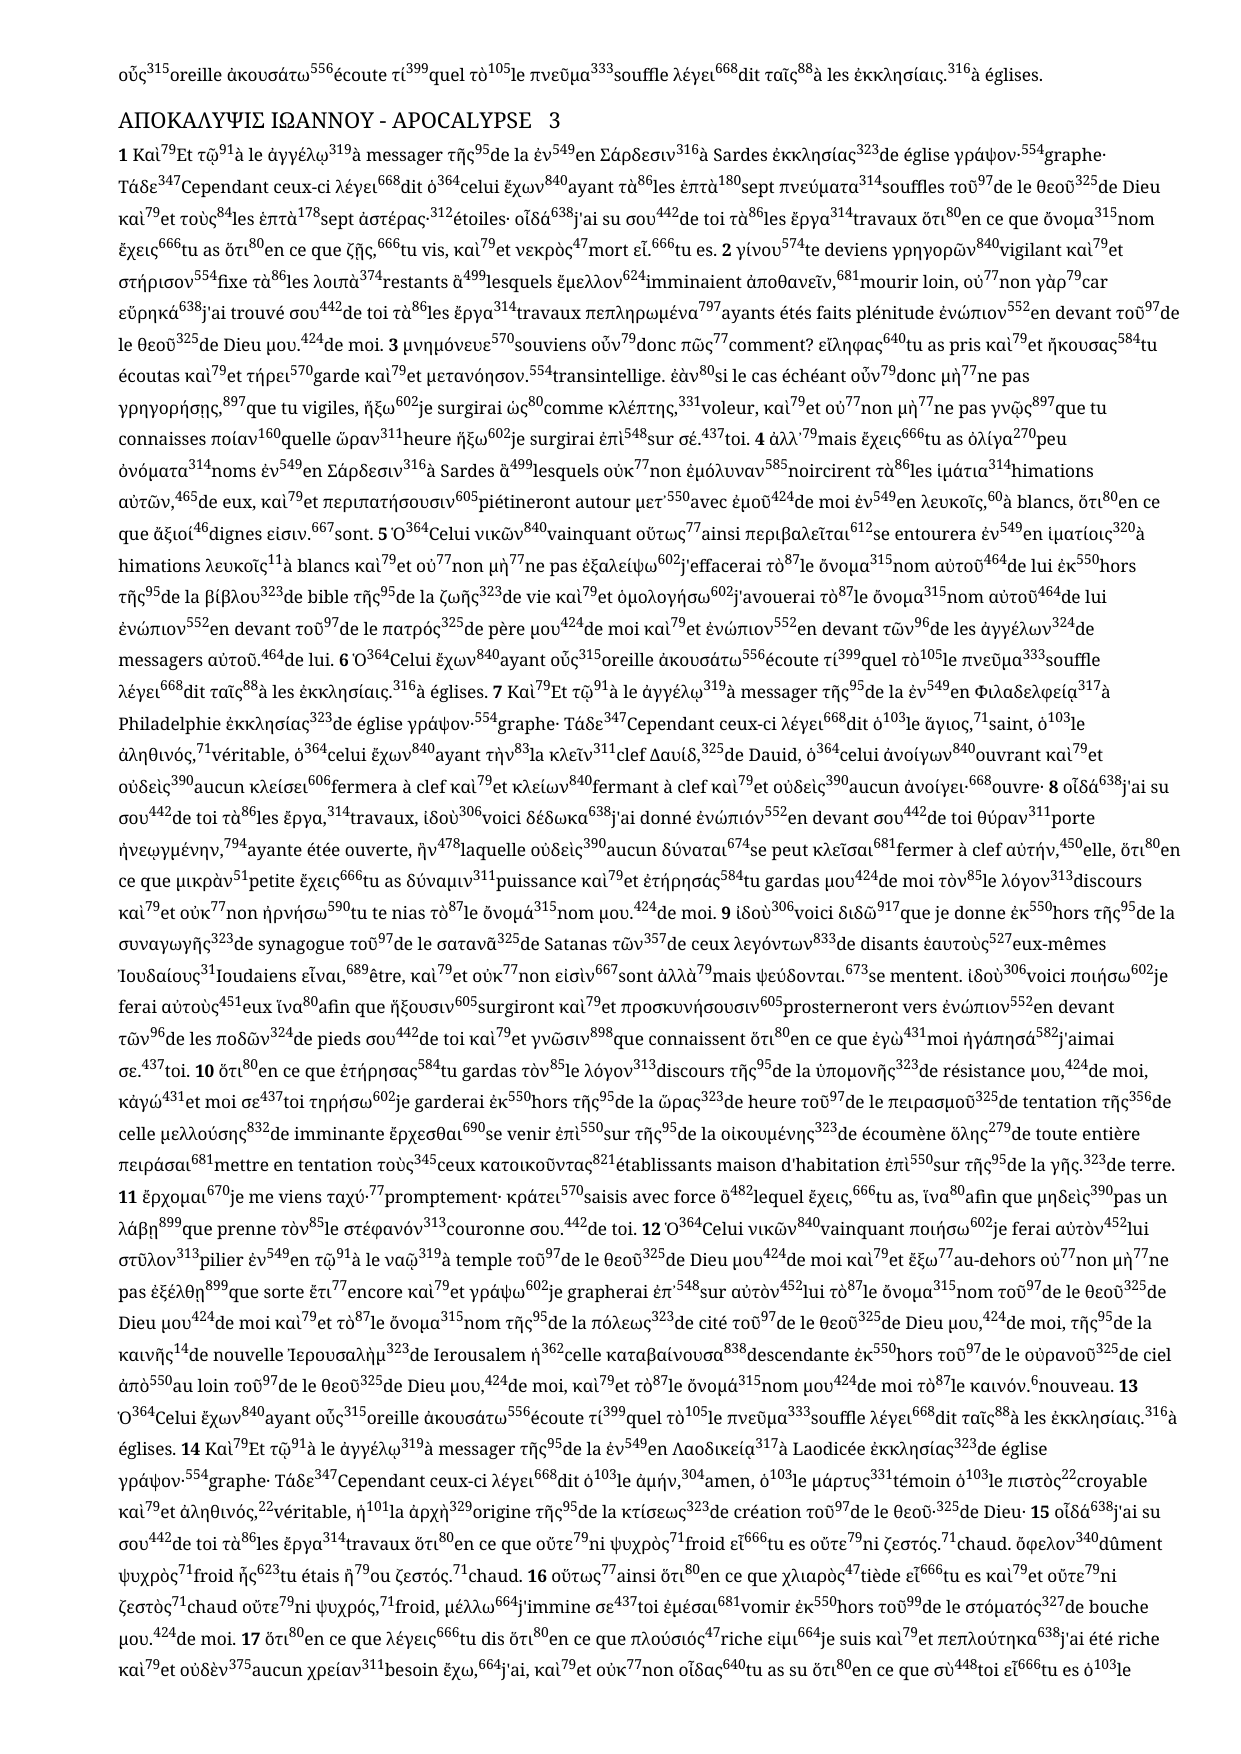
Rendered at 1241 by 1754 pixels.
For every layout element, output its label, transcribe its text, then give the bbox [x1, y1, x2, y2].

text ΑΠΟΚΑΛΥΨΙΣ ΙΩΑΝΝΟΥ - APOCALYPSE 3 [118, 105, 1181, 135]
text 1 Καὶ79Et τῷ91à le ἀγγέλῳ319à messager τῆς95de la ἐν549en Σάρδεσιν316à Sardes ἐκκλησίας323de église γράψον·554graphe· Τάδε347Cependant ceux-ci λέγει668dit ὁ364celui ἔχων840ayant τὰ86les ἑπτὰ180sept πνεύματα314souffles τοῦ97de le θεοῦ325de Dieu καὶ79et τοὺς84les ἑπτὰ178sept ἀστέρας·312étoiles· οἶδά638j'ai su σου442de toi τὰ86les ἔργα314travaux ὅτι80en ce que ὄνομα315nom ἔχεις666tu as ὅτι80en ce que ζῇς,666tu vis, καὶ79et νεκρὸς47mort εἶ.666tu es. 2 γίνου574te deviens γρηγορῶν840vigilant καὶ79et στήρισον554fixe τὰ86les λοιπὰ374restants ἃ499lesquels ἔμελλον624imminaient ἀποθανεῖν,681mourir loin, οὐ77non γὰρ79car εὕρηκά638j'ai trouvé σου442de toi τὰ86les ἔργα314travaux πεπληρωμένα797ayants étés faits plénitude ἐνώπιον552en devant τοῦ97de le θεοῦ325de Dieu μου.424de moi. 3 μνημόνευε570souviens οὖν79donc πῶς77comment? εἴληφας640tu as pris καὶ79et ἤκουσας584tu écoutas καὶ79et τήρει570garde καὶ79et μετανόησον.554transintellige. ἐὰν80si le cas échéant οὖν79donc μὴ77ne pas γρηγορήσῃς,897que tu vigiles, ἥξω602je surgirai ὡς80comme κλέπτης,331voleur, καὶ79et οὐ77non μὴ77ne pas γνῷς897que tu connaisses ποίαν160quelle ὥραν311heure ἥξω602je surgirai ἐπὶ548sur σέ.437toi. 4 ἀλλ᾽79mais ἔχεις666tu as ὀλίγα270peu ὀνόματα314noms ἐν549en Σάρδεσιν316à Sardes ἃ499lesquels οὐκ77non ἐμόλυναν585noircirent τὰ86les ἱμάτια314himations αὐτῶν,465de eux, καὶ79et περιπατήσουσιν605piétineront autour μετ᾽550avec ἐμοῦ424de moi ἐν549en λευκοῖς,60à blancs, ὅτι80en ce que ἄξιοί46dignes εἰσιν.667sont. 5 Ὁ364Celui νικῶν840vainquant οὕτως77ainsi περιβαλεῖται612se entourera ἐν549en ἱματίοις320à himations λευκοῖς11à blancs καὶ79et οὐ77non μὴ77ne pas ἐξαλείψω602j'effacerai τὸ87le ὄνομα315nom αὐτοῦ464de lui ἐκ550hors τῆς95de la βίβλου323de bible τῆς95de la ζωῆς323de vie καὶ79et ὁμολογήσω602j'avouerai τὸ87le ὄνομα315nom αὐτοῦ464de lui ἐνώπιον552en devant τοῦ97de le πατρός325de père μου424de moi καὶ79et ἐνώπιον552en devant τῶν96de les ἀγγέλων324de messagers αὐτοῦ.464de lui. 6 Ὁ364Celui ἔχων840ayant οὖς315oreille ἀκουσάτω556écoute τί399quel τὸ105le πνεῦμα333souffle λέγει668dit ταῖς88à les ἐκκλησίαις.316à églises. 7 Καὶ79Et τῷ91à le ἀγγέλῳ319à messager τῆς95de la ἐν549en Φιλαδελφείᾳ317à Philadelphie ἐκκλησίας323de église γράψον·554graphe· Τάδε347Cependant ceux-ci λέγει668dit ὁ103le ἅγιος,71saint, ὁ103le ἀληθινός,71véritable, ὁ364celui ἔχων840ayant τὴν83la κλεῖν311clef Δαυίδ,325de Dauid, ὁ364celui ἀνοίγων840ouvrant καὶ79et οὐδεὶς390aucun κλείσει606fermera à clef καὶ79et κλείων840fermant à clef καὶ79et οὐδεὶς390aucun ἀνοίγει·668ouvre· 8 οἶδά638j'ai su σου442de toi τὰ86les ἔργα,314travaux, ἰδοὺ306voici δέδωκα638j'ai donné ἐνώπιόν552en devant σου442de toi θύραν311porte ἠνεῳγμένην,794ayante étée ouverte, ἣν478laquelle οὐδεὶς390aucun δύναται674se peut κλεῖσαι681fermer à clef αὐτήν,450elle, ὅτι80en ce que μικρὰν51petite ἔχεις666tu as δύναμιν311puissance καὶ79et ἐτήρησάς584tu gardas μου424de moi τὸν85le λόγον313discours καὶ79et οὐκ77non ἠρνήσω590tu te nias τὸ87le ὄνομά315nom μου.424de moi. 9 ἰδοὺ306voici διδῶ917que je donne ἐκ550hors τῆς95de la συναγωγῆς323de synagogue τοῦ97de le σατανᾶ325de Satanas τῶν357de ceux λεγόντων833de disants ἑαυτοὺς527eux-mêmes Ἰουδαίους31Ioudaiens εἶναι,689être, καὶ79et οὐκ77non εἰσὶν667sont ἀλλὰ79mais ψεύδονται.673se mentent. ἰδοὺ306voici ποιήσω602je ferai αὐτοὺς451eux ἵνα80afin que ἥξουσιν605surgiront καὶ79et προσκυνήσουσιν605prosterneront vers ἐνώπιον552en devant τῶν96de les ποδῶν324de pieds σου442de toi καὶ79et γνῶσιν898que connaissent ὅτι80en ce que ἐγὼ431moi ἠγάπησά582j'aimai σε.437toi. 10 ὅτι80en ce que ἐτήρησας584tu gardas τὸν85le λόγον313discours τῆς95de la ὑπομονῆς323de résistance μου,424de moi, κἀγώ431et moi σε437toi τηρήσω602je garderai ἐκ550hors τῆς95de la ὥρας323de heure τοῦ97de le πειρασμοῦ325de tentation τῆς356de celle μελλούσης832de imminante ἔρχεσθαι690se venir ἐπὶ550sur τῆς95de la οἰκουμένης323de écoumène ὅλης279de toute entière πειράσαι681mettre en tentation τοὺς345ceux κατοικοῦντας821établissants maison d'habitation ἐπὶ550sur τῆς95de la γῆς.323de terre. 11 ἔρχομαι670je me viens ταχύ·77promptement· κράτει570saisis avec force ὃ482lequel ἔχεις,666tu as, ἵνα80afin que μηδεὶς390pas un λάβῃ899que prenne τὸν85le στέφανόν313couronne σου.442de toi. 12 Ὁ364Celui νικῶν840vainquant ποιήσω602je ferai αὐτὸν452lui στῦλον313pilier ἐν549en τῷ91à le ναῷ319à temple τοῦ97de le θεοῦ325de Dieu μου424de moi καὶ79et ἔξω77au-dehors οὐ77non μὴ77ne pas ἐξέλθῃ899que sorte ἔτι77encore καὶ79et γράψω602je grapherai ἐπ᾽548sur αὐτὸν452lui τὸ87le ὄνομα315nom τοῦ97de le θεοῦ325de Dieu μου424de moi καὶ79et τὸ87le ὄνομα315nom τῆς95de la πόλεως323de cité τοῦ97de le θεοῦ325de Dieu μου,424de moi, τῆς95de la καινῆς14de nouvelle Ἰερουσαλὴμ323de Ierousalem ἡ362celle καταβαίνουσα838descendante ἐκ550hors τοῦ97de le οὐρανοῦ325de ciel ἀπὸ550au loin τοῦ97de le θεοῦ325de Dieu μου,424de moi, καὶ79et τὸ87le ὄνομά315nom μου424de moi τὸ87le καινόν.6nouveau. 13 Ὁ364Celui ἔχων840ayant οὖς315oreille ἀκουσάτω556écoute τί399quel τὸ105le πνεῦμα333souffle λέγει668dit ταῖς88à les ἐκκλησίαις.316à églises. 14 Καὶ79Et τῷ91à le ἀγγέλῳ319à messager τῆς95de la ἐν549en Λαοδικείᾳ317à Laodicée ἐκκλησίας323de église γράψον·554graphe· Τάδε347Cependant ceux-ci λέγει668dit ὁ103le ἀμήν,304amen, ὁ103le μάρτυς331témoin ὁ103le πιστὸς22croyable καὶ79et ἀληθινός,22véritable, ἡ101la ἀρχὴ329origine τῆς95de la κτίσεως323de création τοῦ97de le θεοῦ·325de Dieu· 15 οἶδά638j'ai su σου442de toi τὰ86les ἔργα314travaux ὅτι80en ce que οὔτε79ni ψυχρὸς71froid εἶ666tu es οὔτε79ni ζεστός.71chaud. ὄφελον340dûment ψυχρὸς71froid ἦς623tu étais ἢ79ou ζεστός.71chaud. 16 οὕτως77ainsi ὅτι80en ce que χλιαρὸς47tiède εἶ666tu es καὶ79et οὔτε79ni ζεστὸς71chaud οὔτε79ni ψυχρός,71froid, μέλλω664j'immine σε437toi ἐμέσαι681vomir ἐκ550hors τοῦ99de le στόματός327de bouche μου.424de moi. 17 ὅτι80en ce que λέγεις666tu dis ὅτι80en ce que πλούσιός47riche εἰμι664je suis καὶ79et πεπλούτηκα638j'ai été riche καὶ79et οὐδὲν375aucun χρείαν311besoin ἔχω,664j'ai, καὶ79et οὐκ77non οἶδας640tu as su ὅτι80en ce que σὺ448toi εἶ666tu es ὁ103le ταλαίπωρος71misérable καὶ79et ἐλεεινὸς71pitoyable καὶ79et πτωχὸς71pauvre καὶ79et τυφλὸς71aveugle καὶ79et γυμνός,71nu, 18 συμβουλεύω664je délibère ensemble σοι439à toi ἀγοράσαι681acheter à l'agora παρ᾽550à côté ἐμοῦ424de moi χρυσίον315objet d'or πεπυρωμένον798ayant été brûlé au feu ἐκ550hors πυρὸς327de feu ἵνα80afin que πλουτήσῃς,897que tu sois riche, καὶ79et ἱμάτια314himations λευκὰ5blancs ἵνα80afin que περιβάλῃ903que tu te entoures καὶ79et μὴ77ne pas φανερωθῇ911que soit rendu visible ἡ101la αἰσχύνη329honte τῆς95de la γυμνότητός323de nudité σου,442de toi, καὶ79et κολλ[ο]ύριον315collyre ἐγχρῖσαι681enduire dans τοὺς84les ὀφθαλμούς312yeux σου442de toi ἵνα80afin que βλέπῃς.919que tu regardes. 19 ἐγὼ431moi ὅσους479autant lesquels ἐὰν340si le cas échéant φιλῶ917que j'affectionne ἐλέγχω664je réfute καὶ79et παιδεύω·664j'éduque· ζήλευε570zéle οὖν79donc καὶ79et μετανόησον.554transintellige. 20 Ἰδοὺ306Voici ἕστηκα638j'ai dressé ἐπὶ548sur τὴν83la θύραν311porte καὶ79et κρούω·664je toque· ἐάν80si le cas échéant τις390un quelconque ἀκούσῃ899que écoute τῆς95de la φωνῆς323de son de voix μου424de moi καὶ79et ἀνοίξῃ899que ouvre τὴν83la θύραν,311porte, [καὶ]77[aussi] εἰσελεύσομαι608je me viendrai à l'intérieur πρὸς548vers αὐτὸν452lui καὶ79et δειπνήσω602je dînerai μετ᾽550avec αὐτοῦ464de lui καὶ79et αὐτὸς469lui μετ᾽550avec ἐμοῦ.424de moi. 21 Ὁ364Celui νικῶν840vainquant δώσω602je donnerai αὐτῷ458à lui καθίσαι681asseoir μετ᾽550avec ἐμοῦ424de moi ἐν549en τῷ91à le θρόνῳ319à trône μου,424de moi, ὡς80comme κἀγὼ431et moi ἐνίκησα582je vainquis καὶ79et ἐκάθισα582j'assis μετὰ550avec τοῦ97de le πατρός325de père μου424de moi ἐν549en τῷ91à le θρόνῳ319à trône αὐτοῦ.464de lui. 22 Ὁ364Celui ἔχων840ayant οὖς315oreille ἀκουσάτω556écoute τί399quel τὸ105le πνεῦμα333souffle λέγει668dit ταῖς88à les ἐκκλησίαις.316à églises. [118, 139, 1181, 1682]
